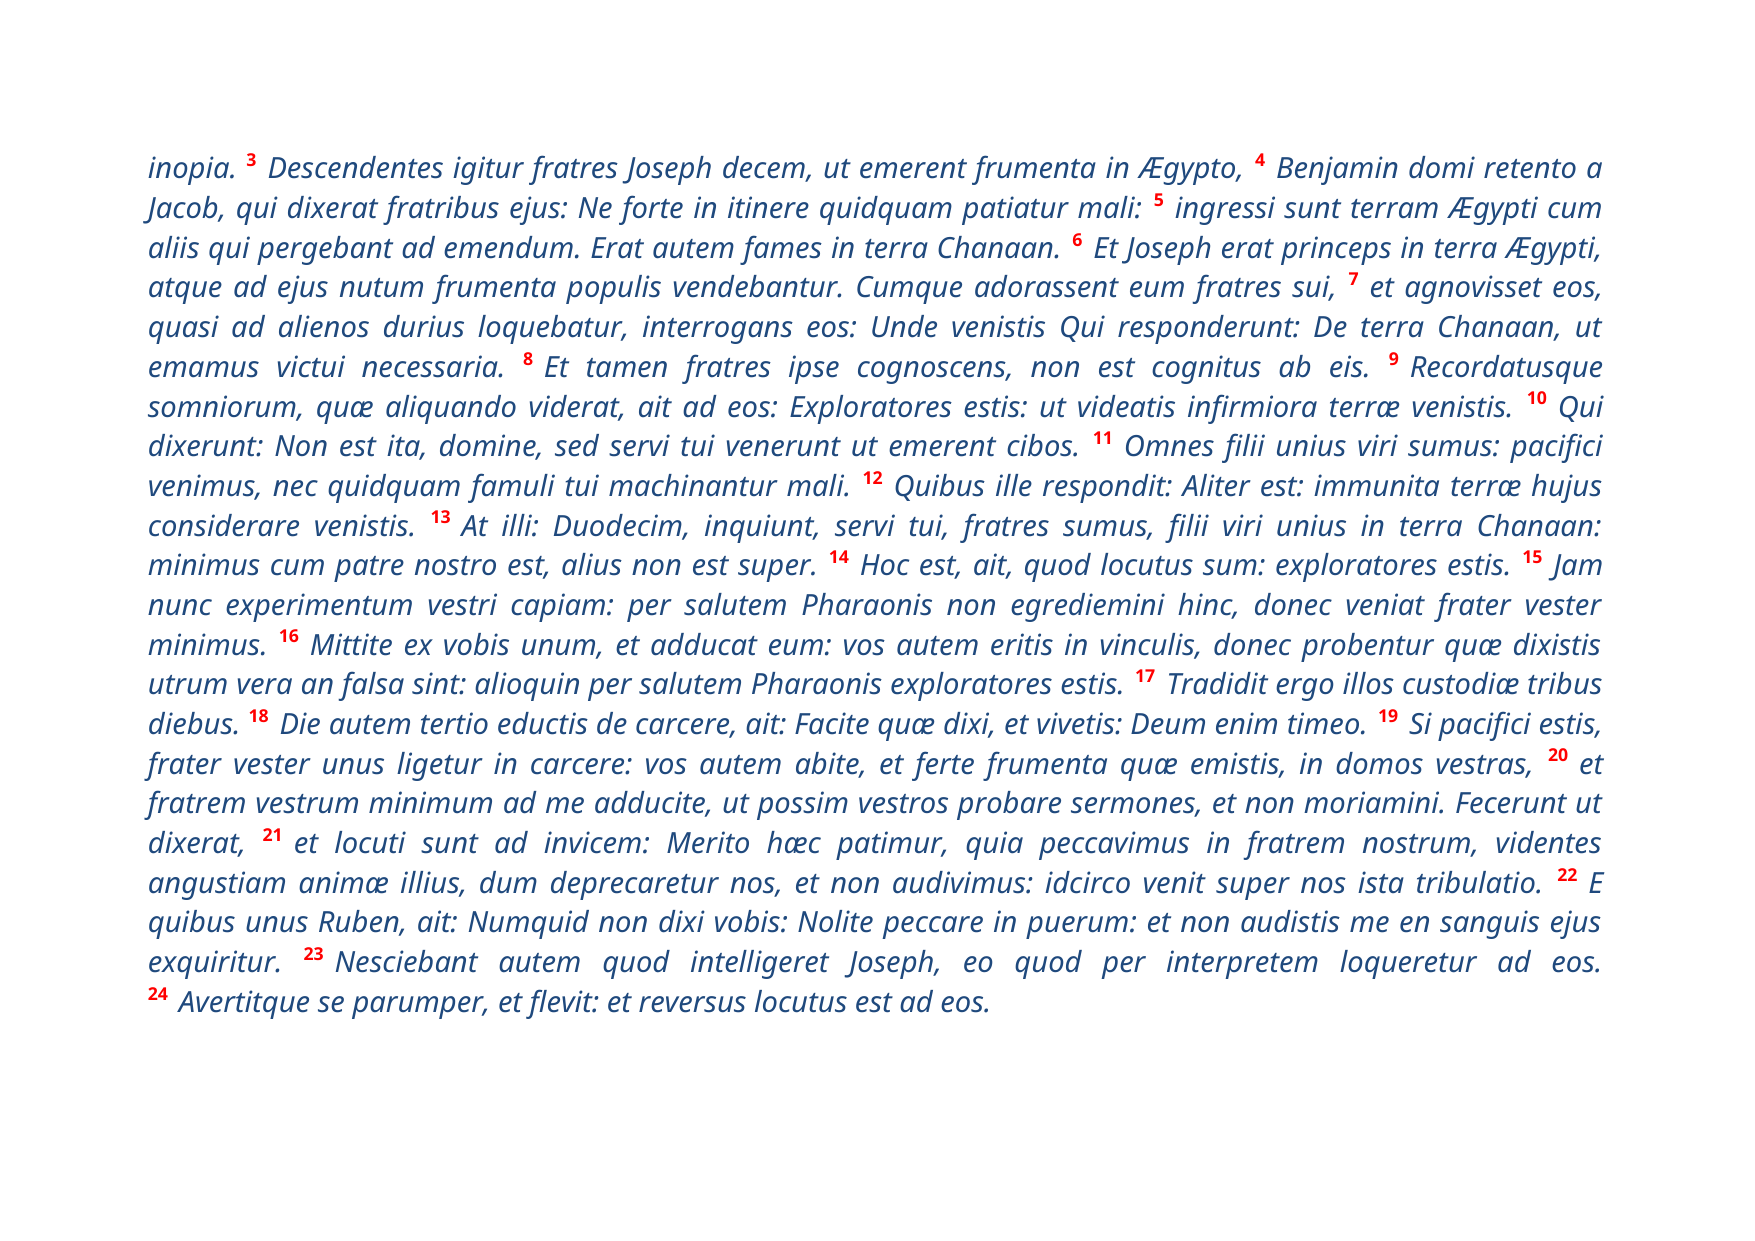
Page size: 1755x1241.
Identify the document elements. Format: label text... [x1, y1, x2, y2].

text inopia. 3 Descendentes igitur fratres Joseph decem, ut emerent frumenta in Ægypto, 4 Benjamin domi retento a Jacob, qui dixerat fratribus ejus: Ne forte in itinere quidquam patiatur mali: 5 ingressi sunt terram Ægypti cum aliis qui pergebant ad emendum. Erat autem fames in terra Chanaan. 6 Et Joseph erat princeps in terra Ægypti, atque ad ejus nutum frumenta populis vendebantur. Cumque adorassent eum fratres sui, 7 et agnovisset eos, quasi ad alienos durius loquebatur, interrogans eos: Unde venistis Qui responderunt: De terra Chanaan, ut emamus victui necessaria. 8 Et tamen fratres ipse cognoscens, non est cognitus ab eis. 9 Recordatusque somniorum, quæ aliquando viderat, ait ad eos: Exploratores estis: ut videatis infirmiora terræ venistis. 10 Qui dixerunt: Non est ita, domine, sed servi tui venerunt ut emerent cibos. 11 Omnes filii unius viri sumus: pacifici venimus, nec quidquam famuli tui machinantur mali. 12 Quibus ille respondit: Aliter est: immunita terræ hujus considerare venistis. 13 At illi: Duodecim, inquiunt, servi tui, fratres sumus, filii viri unius in terra Chanaan: minimus cum patre nostro est, alius non est super. 14 Hoc est, ait, quod locutus sum: exploratores estis. 15 Jam nunc experimentum vestri capiam: per salutem Pharaonis non egrediemini hinc, donec veniat frater vester minimus. 16 Mittite ex vobis unum, et adducat eum: vos autem eritis in vinculis, donec probentur quæ dixistis utrum vera an falsa sint: alioquin per salutem Pharaonis exploratores estis. 17 Tradidit ergo illos custodiæ tribus diebus. 18 Die autem tertio eductis de carcere, ait: Facite quæ dixi, et vivetis: Deum enim timeo. 19 Si pacifici estis, frater vester unus ligetur in carcere: vos autem abite, et ferte frumenta quæ emistis, in domos vestras, 20 et fratrem vestrum minimum ad me adducite, ut possim vestros probare sermones, et non moriamini. Fecerunt ut dixerat, 21 et locuti sunt ad invicem: Merito hæc patimur, quia peccavimus in fratrem nostrum, videntes angustiam animæ illius, dum deprecaretur nos, et non audivimus: idcirco venit super nos ista tribulatio. 22 E quibus unus Ruben, ait: Numquid non dixi vobis: Nolite peccare in puerum: et non audistis me en sanguis ejus exquiritur. 23 Nesciebant autem quod intelligeret Joseph, eo quod per interpretem loqueretur ad eos. 24 Avertitque se parumper, et flevit: et reversus locutus est ad eos. [148, 148, 1606, 1021]
